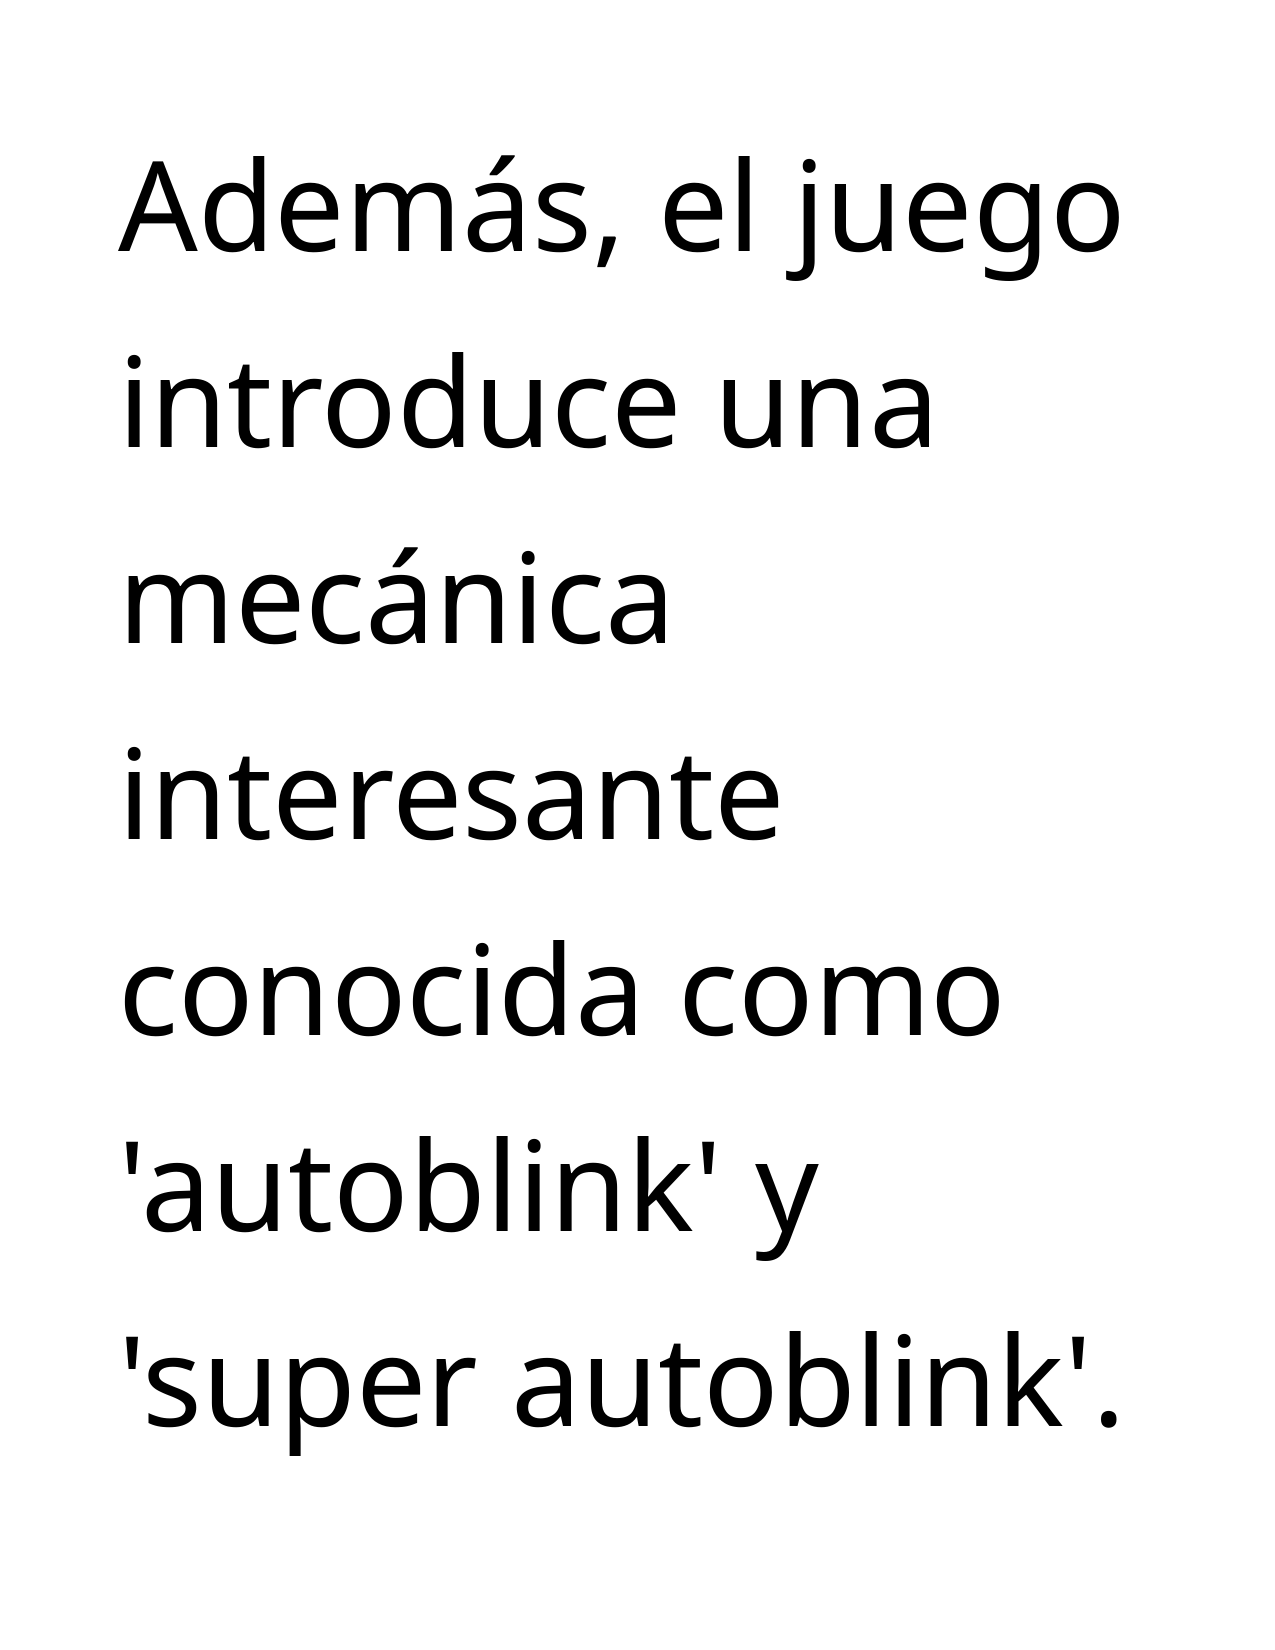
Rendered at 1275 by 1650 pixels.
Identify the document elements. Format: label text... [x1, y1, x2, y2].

text Además, el juego introduce una mecánica interesante conocida como 'autoblink' y 'super autoblink'. [118, 118, 1157, 1463]
